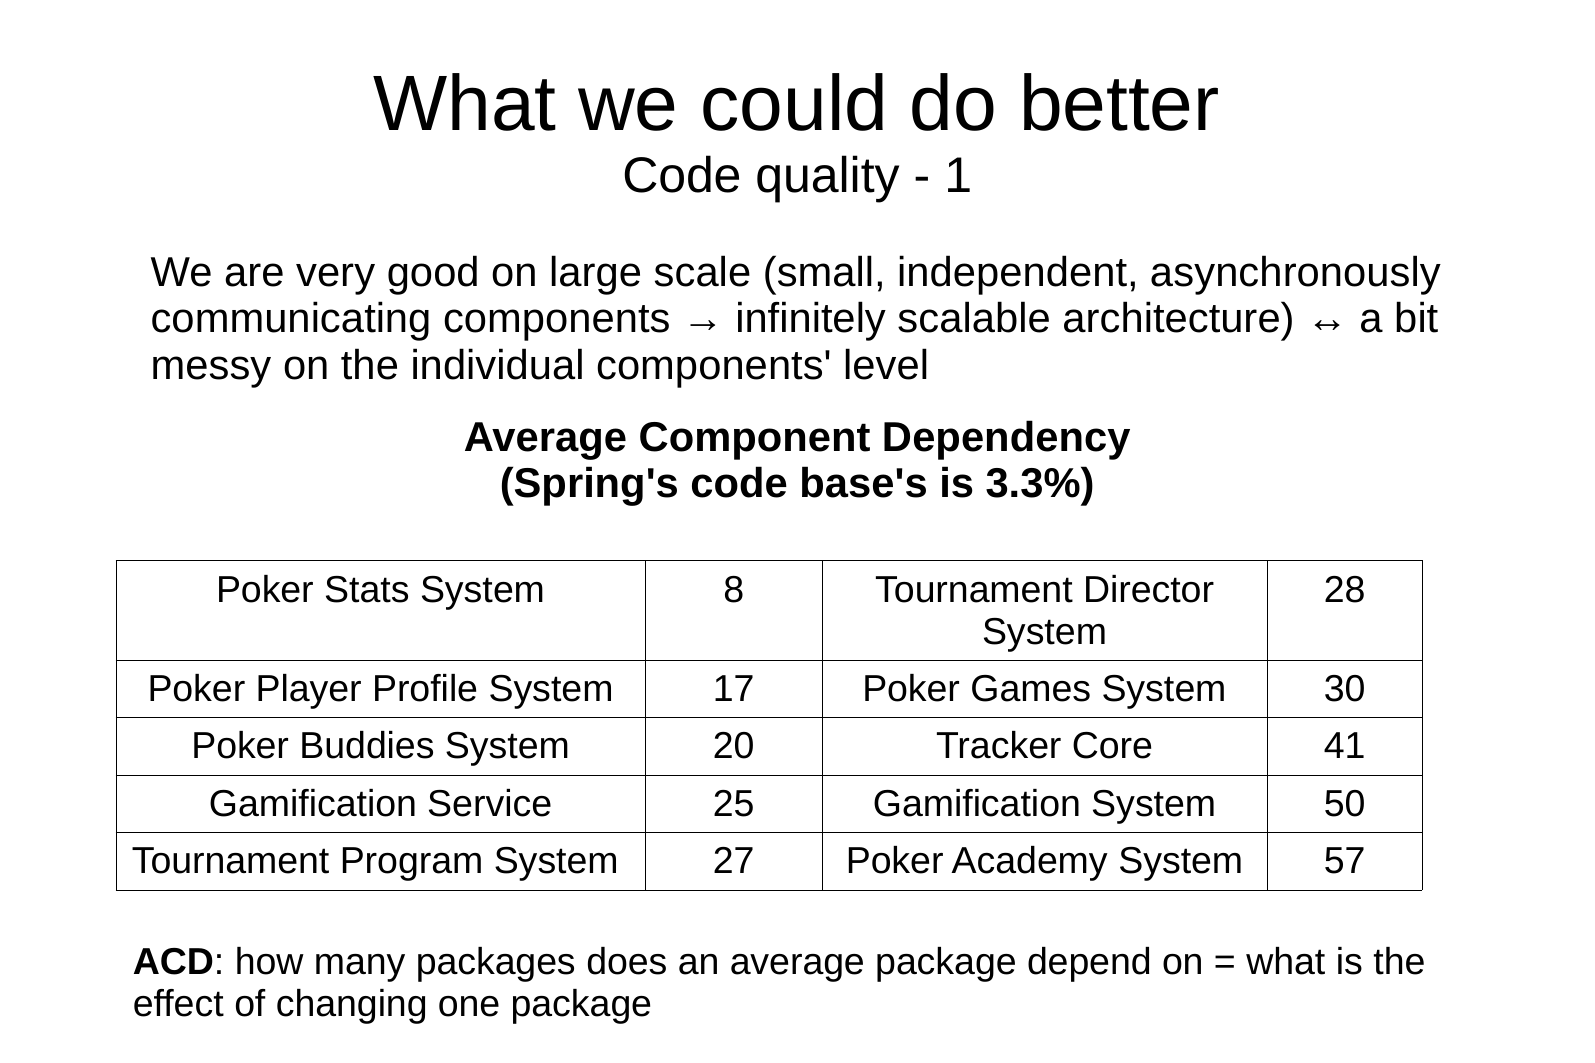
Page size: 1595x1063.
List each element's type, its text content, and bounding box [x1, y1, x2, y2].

table_cell 50 [1268, 776, 1422, 832]
table_cell Gamification System [823, 776, 1267, 832]
table_cell 25 [646, 776, 822, 832]
table_header 8 [646, 561, 822, 660]
table_cell 57 [1268, 833, 1422, 890]
table_cell Poker Player Profile System [117, 661, 645, 717]
table_header 28 [1268, 561, 1422, 660]
table_header Tournament Director System [823, 561, 1267, 660]
table_cell 20 [646, 718, 822, 775]
table_cell Poker Games System [823, 661, 1267, 717]
table_cell 30 [1268, 661, 1422, 717]
table_header Poker Stats System [117, 561, 645, 660]
table_cell 17 [646, 661, 822, 717]
list We are very good on large scale (small, independent, asynchronously communicating components → infinitely scalable architecture) ↔ a bit messy on the individual components' level Average Component Dependency (Spring's code base's is 3.3%) [79, 248, 1515, 951]
title What we could do better Code quality - 1 [79, 42, 1515, 220]
table_cell Tracker Core [823, 718, 1267, 775]
table_cell 41 [1268, 718, 1422, 775]
table_cell Gamification Service [117, 776, 645, 832]
table_cell 27 [646, 833, 822, 890]
table_cell Poker Academy System [823, 833, 1267, 890]
text_box ACD: how many packages does an average package depend on = what is the effect of changing one package [118, 933, 1441, 1050]
table_cell Tournament Program System [117, 833, 645, 890]
table_cell Poker Buddies System [117, 718, 645, 775]
